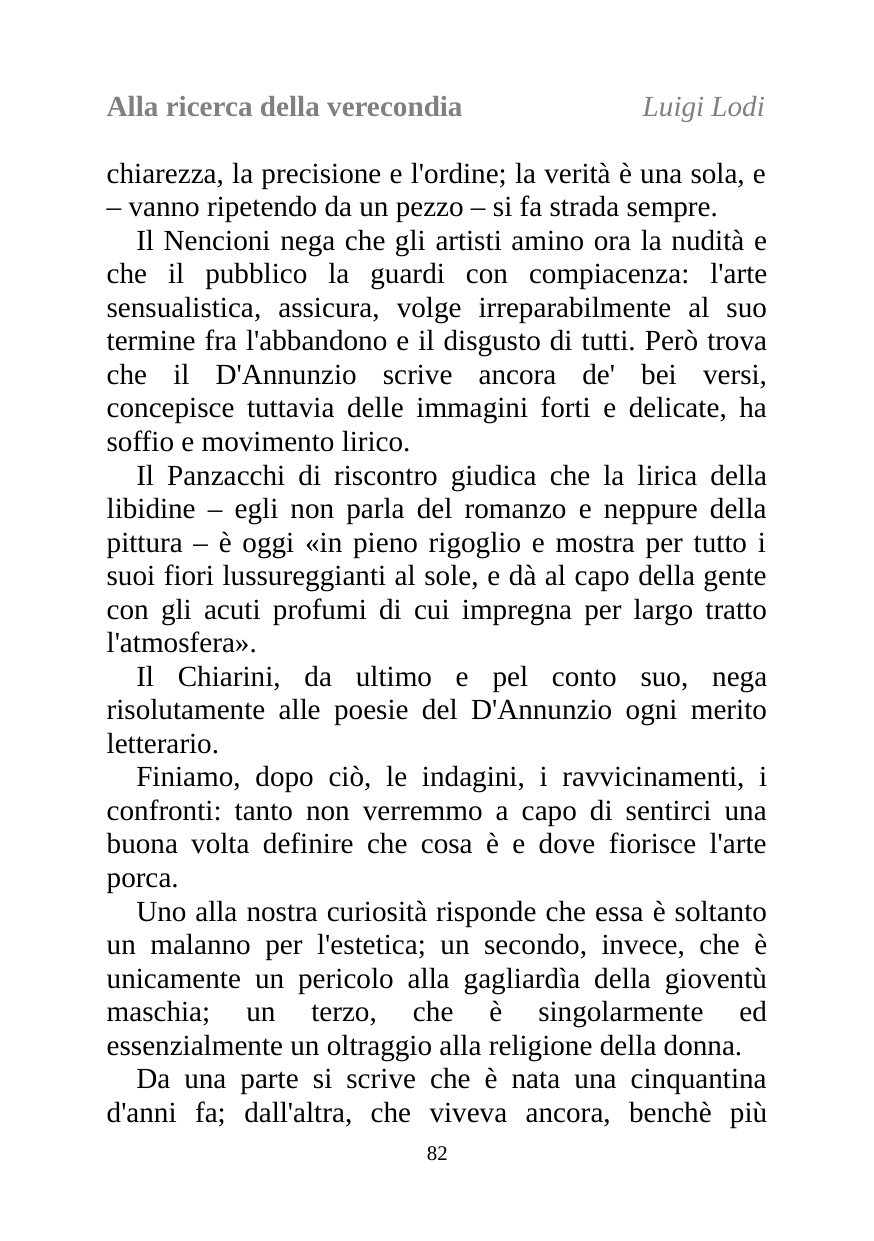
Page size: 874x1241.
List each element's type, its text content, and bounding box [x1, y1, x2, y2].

text Da una parte si scrive che è nata una cinquantina d'anni fa; dall'altra, che viveva ancora, benchè più [106, 1061, 768, 1128]
text Il Nencioni nega che gli artisti amino ora la nudità e che il pubblico la guardi con compiacenza: l'arte sensualistica, assicura, volge irreparabilmente al suo termine fra l'abbandono e il disgusto di tutti. Però trova che il D'Annunzio scrive ancora de' bei versi, concepisce tuttavia delle immagini forti e delicate, ha soffio e movimento lirico. [106, 223, 768, 458]
text Uno alla nostra curiosità risponde che essa è soltanto un malanno per l'estetica; un secondo, invece, che è unicamente un pericolo alla gagliardìa della gioventù maschia; un terzo, che è singolarmente ed essenzialmente un oltraggio alla religione della donna. [106, 894, 768, 1061]
text Finiamo, dopo ciò, le indagini, i ravvicinamenti, i confronti: tanto non verremmo a capo di sentirci una buona volta definire che cosa è e dove fiorisce l'arte porca. [106, 759, 768, 894]
text Il Chiarini, da ultimo e pel conto suo, nega risolutamente alle poesie del D'Annunzio ogni merito letterario. [106, 659, 768, 759]
text chiarezza, la precisione e l'ordine; la verità è una sola, e – vanno ripetendo da un pezzo – si fa strada sempre. [106, 156, 768, 223]
text Il Panzacchi di riscontro giudica che la lirica della libidine – egli non parla del romanzo e neppure della pittura – è oggi «in pieno rigoglio e mostra per tutto i suoi fiori lussureggianti al sole, e dà al capo della gente con gli acuti profumi di cui impregna per largo tratto l'atmosfera». [106, 458, 768, 659]
